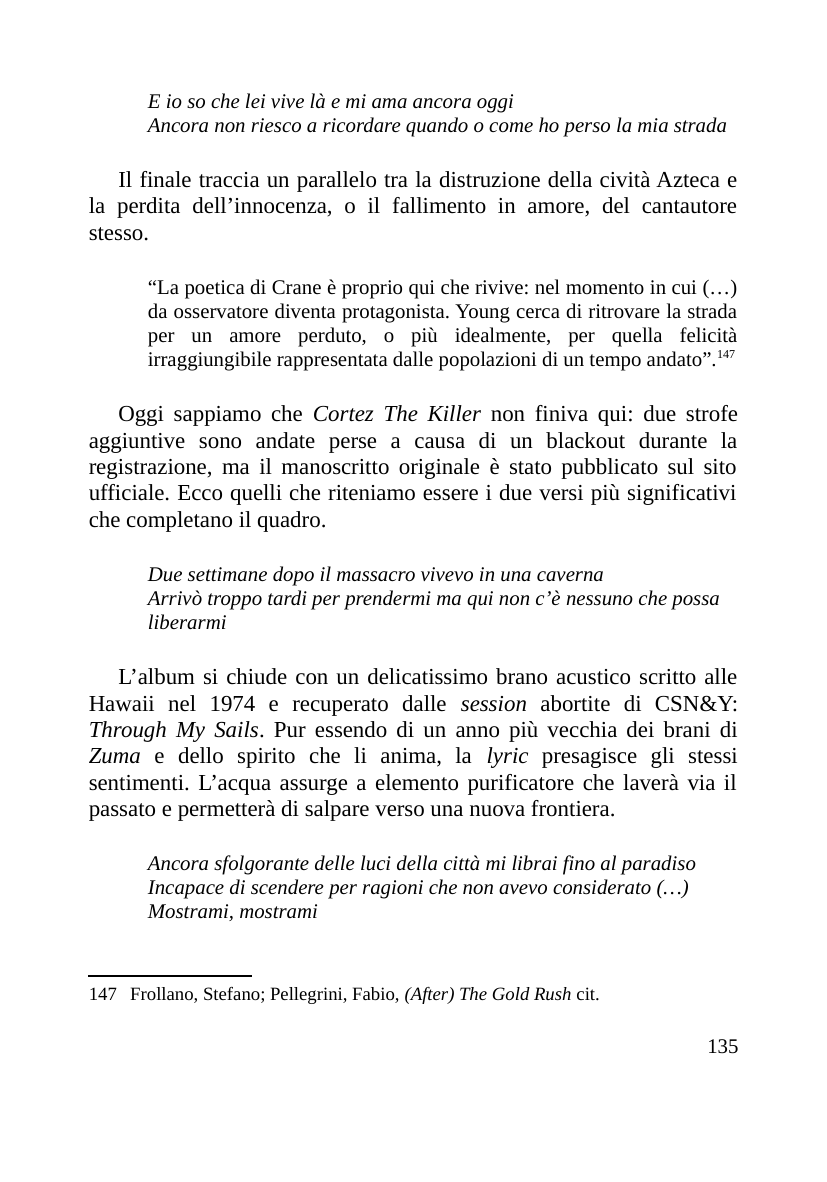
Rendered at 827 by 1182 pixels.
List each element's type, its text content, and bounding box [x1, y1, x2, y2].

text Ancora sfolgorante delle luci della città mi librai fino al paradiso [88, 851, 738, 875]
text “La poetica di Crane è proprio qui che rivive: nel momento in cui (…) da osservatore diventa protagonista. Young cerca di ritrovare la strada per un amore perduto, o più idealmente, per quella felicità irraggiungibile rappresentata dalle popolazioni di un tempo andato”. [148, 275, 738, 371]
text L’album si chiude con un delicatissimo brano acustico scritto alle Hawaii nel 1974 e recuperato dalle session abortite di CSN&Y: Through My Sails. Pur essendo di un anno più vecchia dei brani di Zuma e dello spirito che li anima, la lyric presagisce gli stessi sentimenti. L’acqua assurge a elemento purificatore che laverà via il passato e permetterà di salpare verso una nuova frontiera. [88, 663, 738, 821]
text Incapace di scendere per ragioni che non avevo considerato (…) [88, 875, 738, 899]
text Il finale traccia un parallelo tra la distruzione della cività Azteca e la perdita dell’innocenza, o il fallimento in amore, del cantautore stesso. [88, 166, 738, 245]
text Ancora non riesco a ricordare quando o come ho perso la mia strada [88, 113, 738, 137]
text liberarmi [88, 610, 738, 634]
text Arrivò troppo tardi per prendermi ma qui non c’è nessuno che possa [88, 586, 738, 610]
text Due settimane dopo il massacro vivevo in una caverna [88, 562, 738, 586]
text Frollano, Stefano; Pellegrini, Fabio, (After) The Gold Rush cit. [88, 982, 738, 1004]
text E io so che lei vive là e mi ama ancora oggi [88, 88, 738, 113]
text Oggi sappiamo che Cortez The Killer non finiva qui: due strofe aggiuntive sono andate perse a causa di un blackout durante la registrazione, ma il manoscritto originale è stato pubblicato sul sito ufficiale. Ecco quelli che riteniamo essere i due versi più significativi che completano il quadro. [88, 400, 738, 532]
text Mostrami, mostrami [88, 899, 738, 923]
